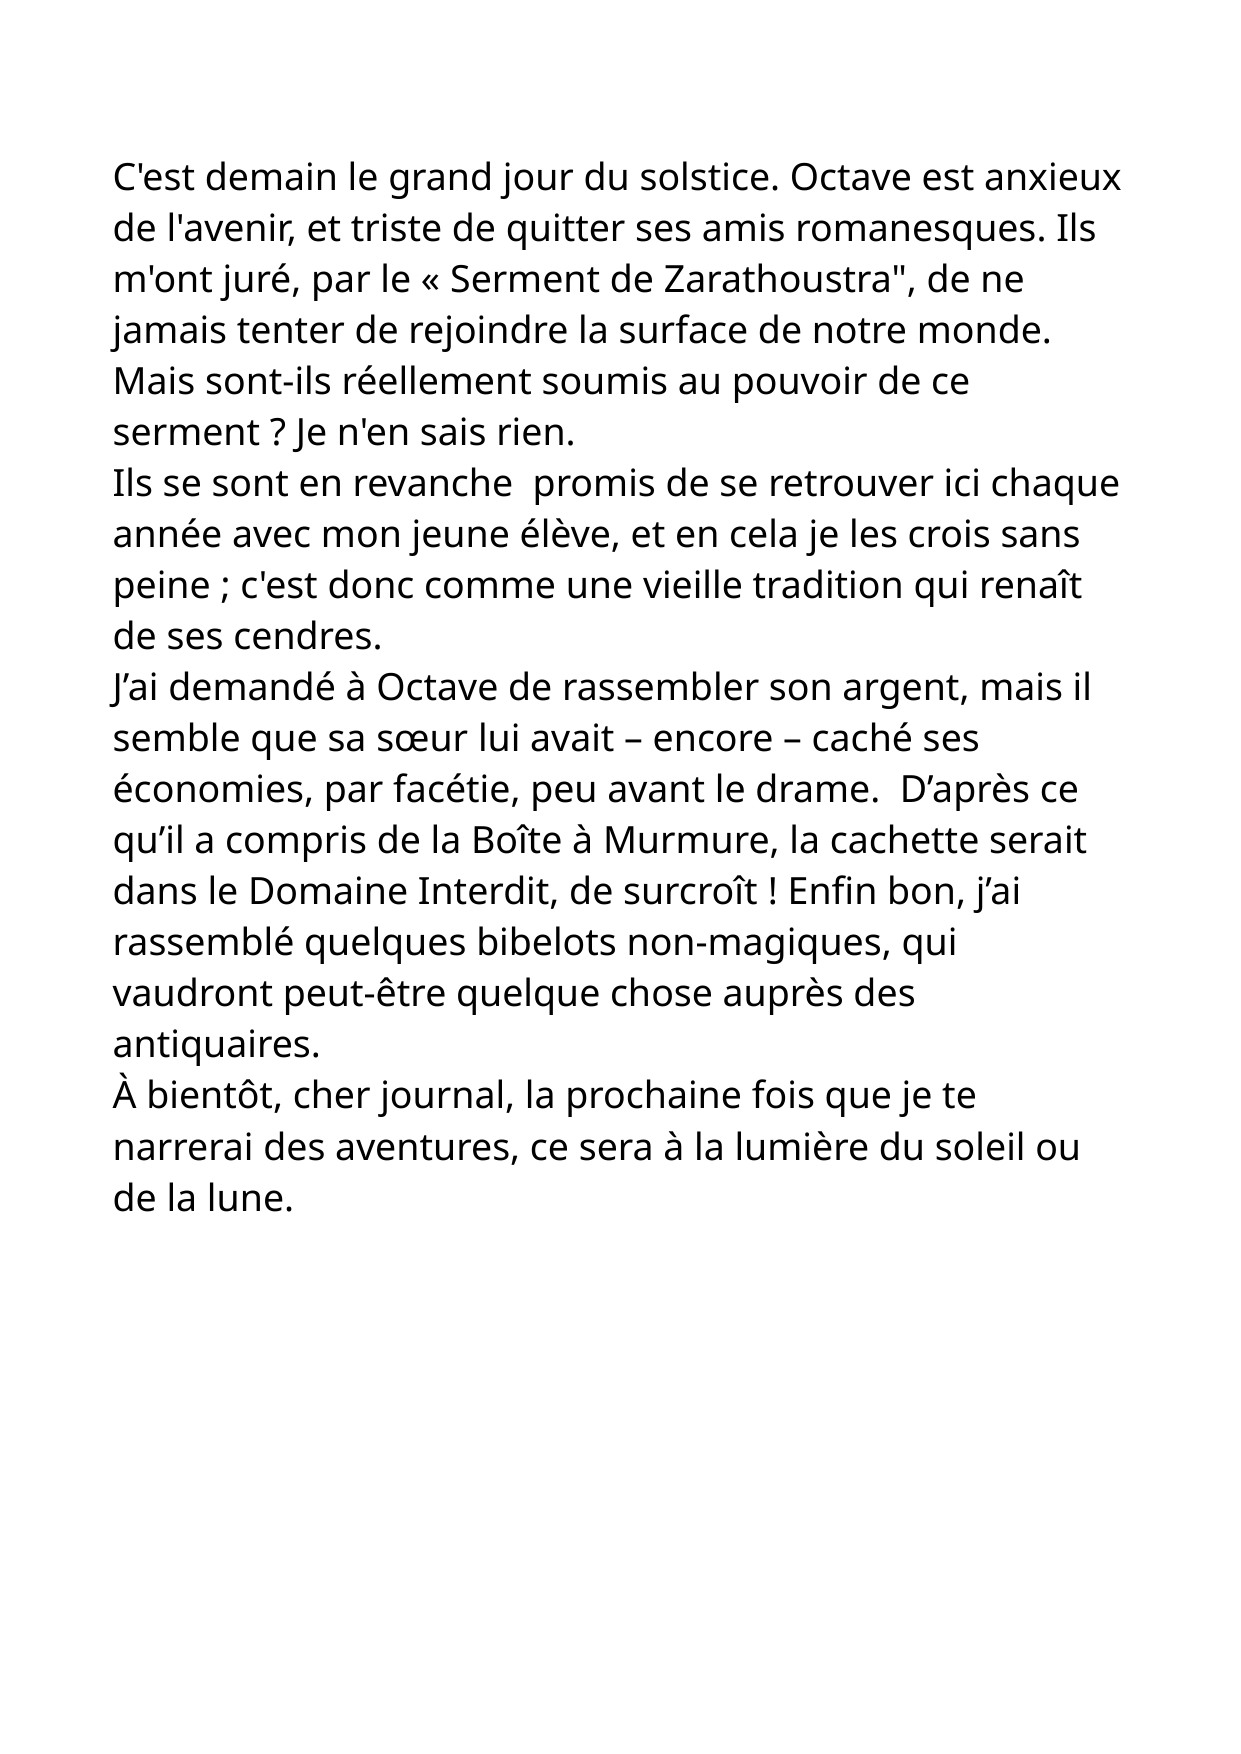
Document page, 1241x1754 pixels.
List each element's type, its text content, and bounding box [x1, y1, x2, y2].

text À bientôt, cher journal, la prochaine fois que je te narrerai des aventures, ce sera à la lumière du soleil ou de la lune. [112, 1069, 1128, 1222]
text J’ai demandé à Octave de rassembler son argent, mais il semble que sa sœur lui avait – encore – caché ses économies, par facétie, peu avant le drame. D’après ce qu’il a compris de la Boîte à Murmure, la cachette serait dans le Domaine Interdit, de surcroît ! Enfin bon, j’ai rassemblé quelques bibelots non-magiques, qui vaudront peut-être quelque chose auprès des antiquaires. [112, 660, 1128, 1069]
text C'est demain le grand jour du solstice. Octave est anxieux de l'avenir, et triste de quitter ses amis romanesques. Ils m'ont juré, par le « Serment de Zarathoustra", de ne jamais tenter de rejoindre la surface de notre monde. Mais sont-ils réellement soumis au pouvoir de ce serment ? Je n'en sais rien. [112, 150, 1128, 456]
text Ils se sont en revanche promis de se retrouver ici chaque année avec mon jeune élève, et en cela je les crois sans peine ; c'est donc comme une vieille tradition qui renaît de ses cendres. [112, 456, 1128, 660]
